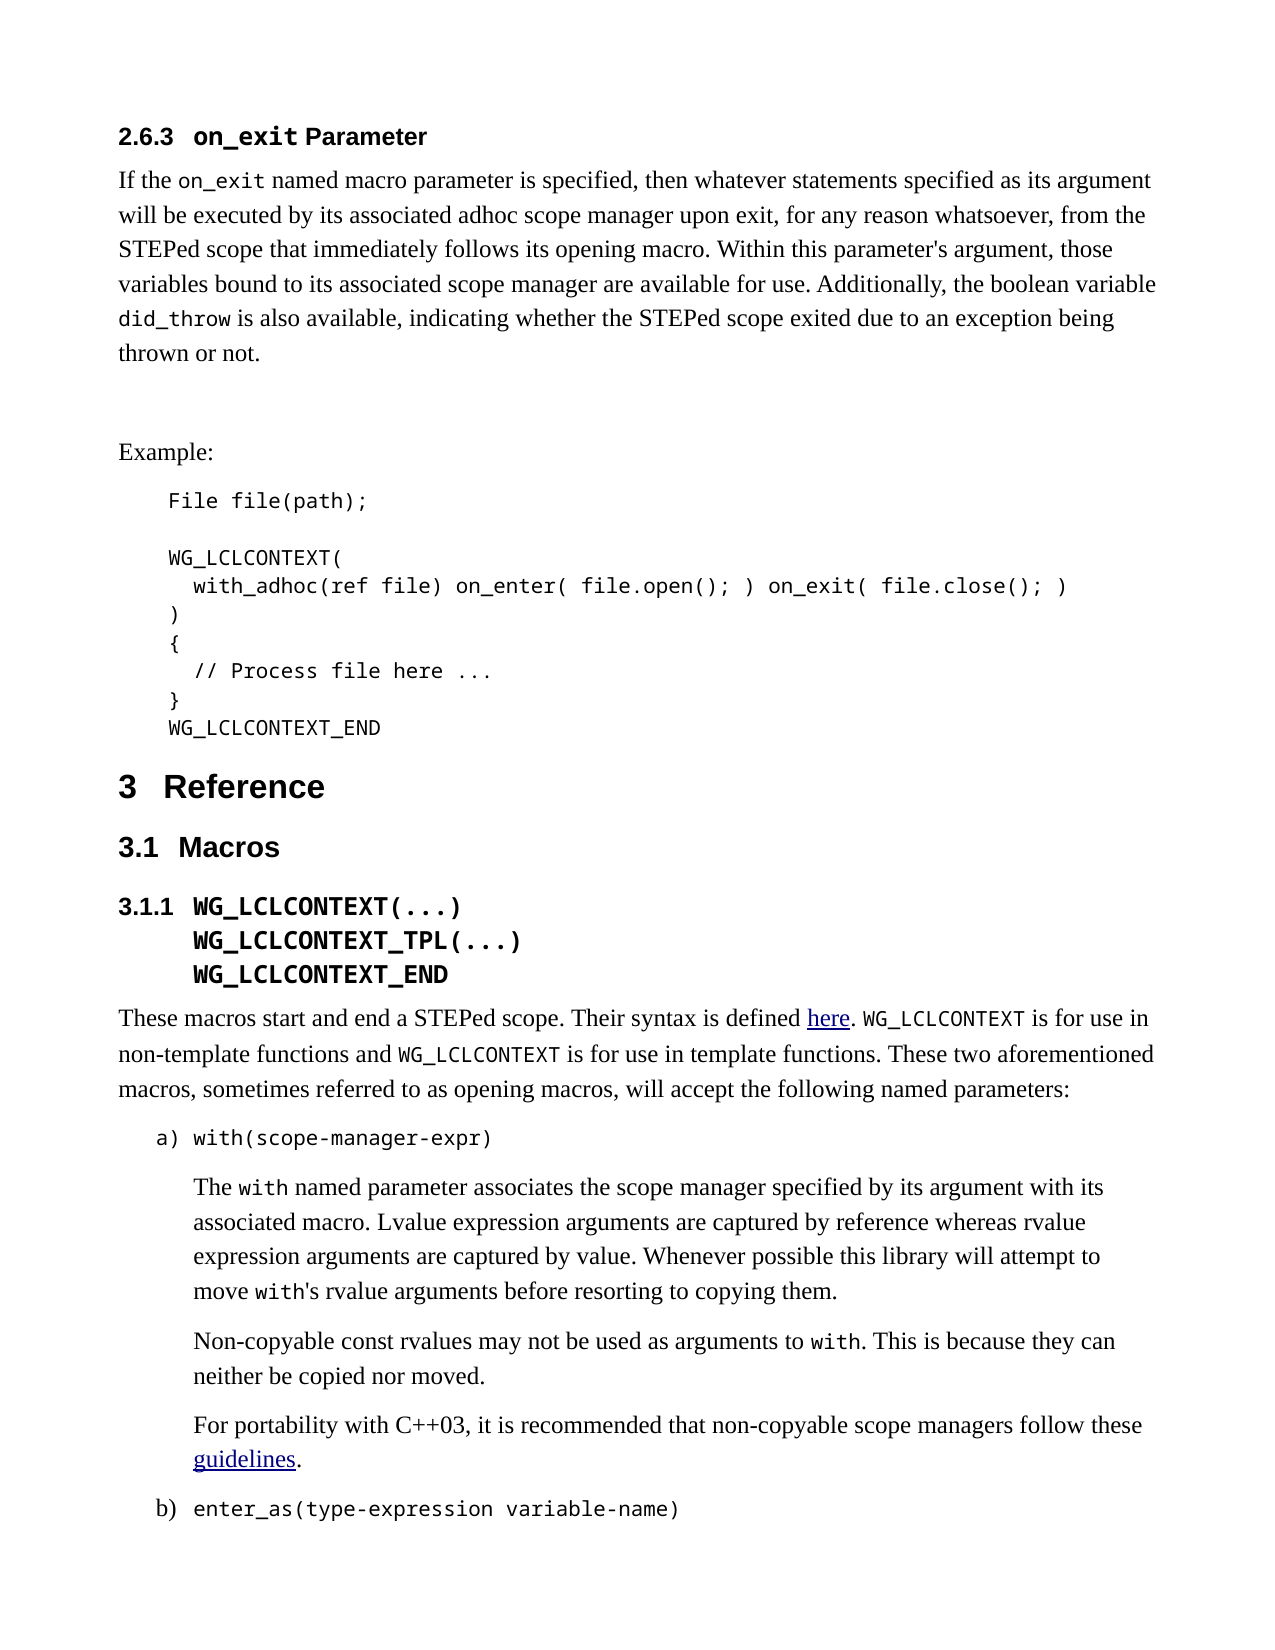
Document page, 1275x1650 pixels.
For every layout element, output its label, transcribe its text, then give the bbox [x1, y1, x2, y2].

list Non-copyable const rvalues may not be used as arguments to with. This is because they can neither be copied nor moved. [156, 1326, 1157, 1390]
list The with named parameter associates the scope manager specified by its argument with its associated macro. Lvalue expression arguments are captured by reference whereas rvalue expression arguments are captured by value. Whenever possible this library will attempt to move with's rvalue arguments before resorting to copying them. [156, 1172, 1157, 1305]
text If the on_exit named macro parameter is specified, then whatever statements specified as its argument will be executed by its associated adhoc scope manager upon exit, for any reason whatsoever, from the STEPed scope that immediately follows its opening macro. Within this parameter's argument, those variables bound to its associated scope manager are available for use. Additionally, the boolean variable did_throw is also available, indicating whether the STEPed scope exited due to an exception being thrown or not. [118, 165, 1157, 367]
text Example: [118, 437, 1157, 465]
list with(scope-manager-expr) [156, 1123, 1157, 1151]
subtitle Macros [118, 830, 1157, 864]
list enter_as(type-expression variable-name) [156, 1493, 1157, 1523]
subtitle on_exit Parameter [118, 118, 1157, 152]
subtitle WG_LCLCONTEXT(...) WG_LCLCONTEXT_TPL(...) WG_LCLCONTEXT_END [118, 889, 1157, 991]
text These macros start and end a STEPed scope. Their syntax is defined here. WG_LCLCONTEXT is for use in non-template functions and WG_LCLCONTEXT is for use in template functions. These two aforementioned macros, sometimes referred to as opening macros, will accept the following named parameters: [118, 1003, 1157, 1103]
subtitle Reference [118, 767, 1157, 805]
list For portability with C++03, it is recommended that non-copyable scope managers follow these guidelines. [156, 1410, 1157, 1473]
text File file(path); WG_LCLCONTEXT( with_adhoc(ref file) on_enter( file.open(); ) on_exit( file.close(); ) ) { // Process file here ... } WG_LCLCONTEXT_END [118, 486, 1157, 742]
